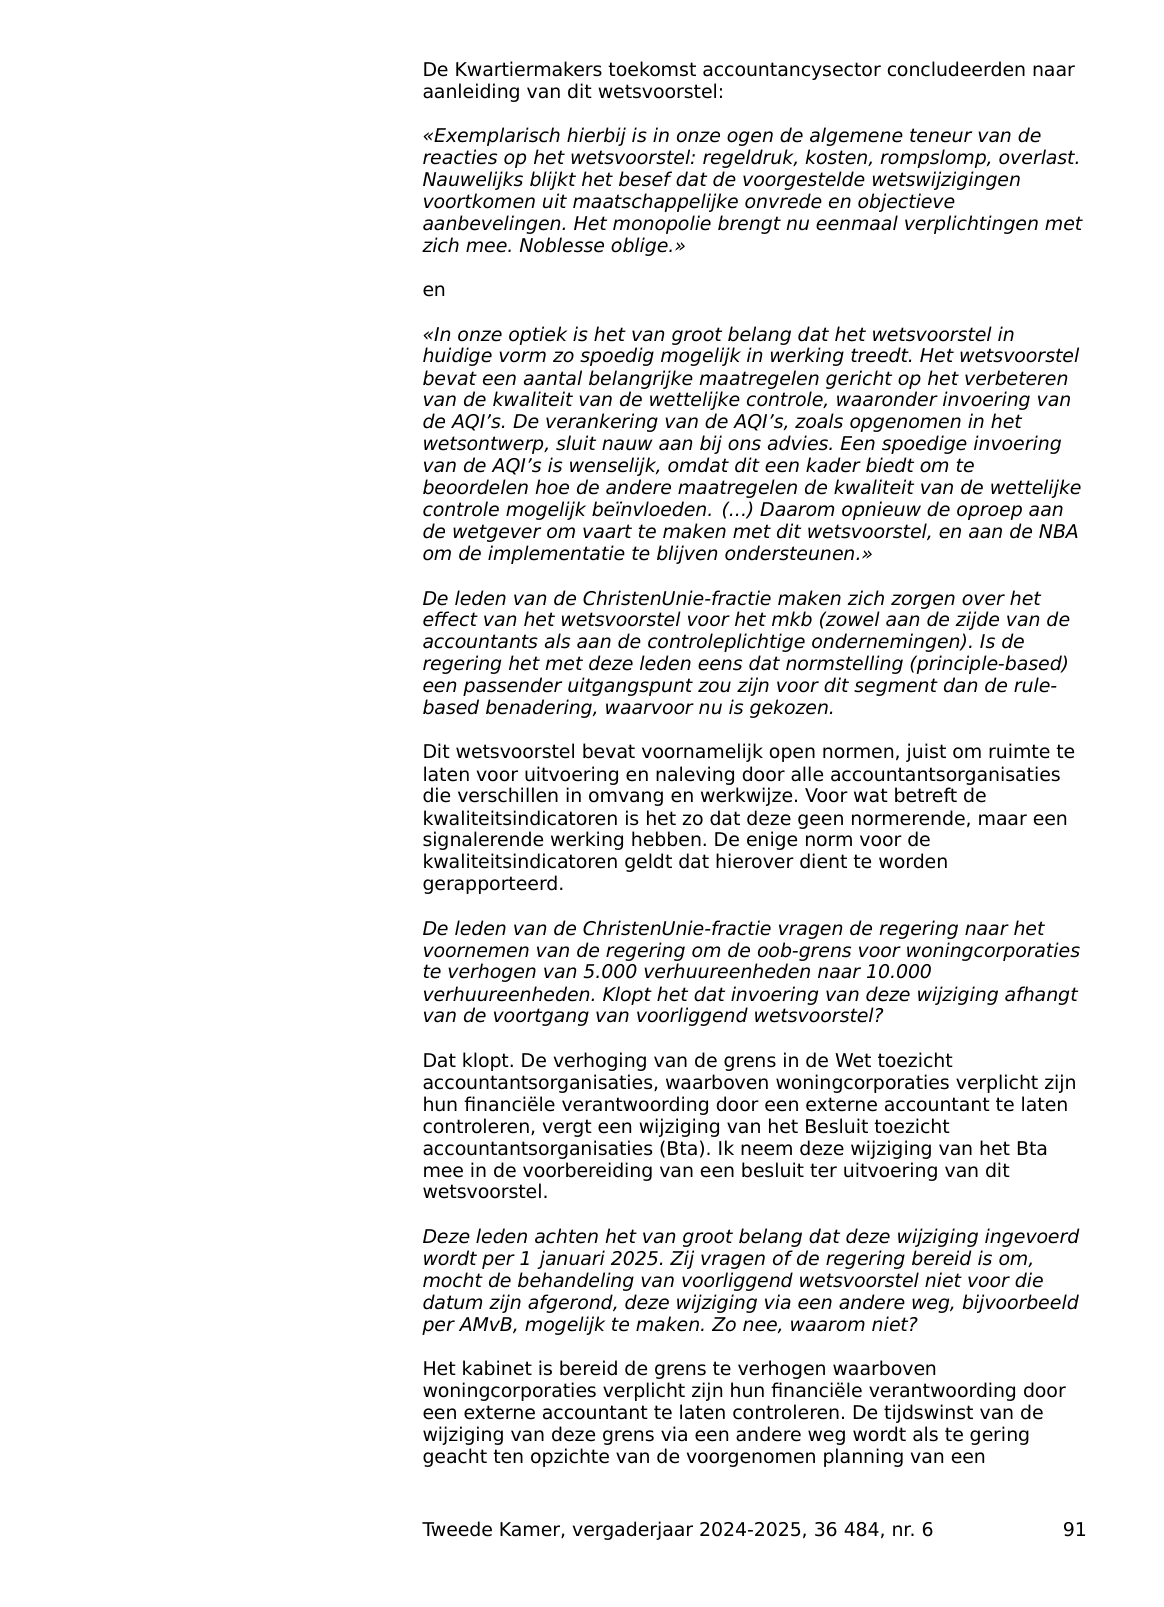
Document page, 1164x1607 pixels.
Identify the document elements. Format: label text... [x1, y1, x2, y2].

text De leden van de ChristenUnie-fractie vragen de regering naar het voornemen van de regering om de oob-grens voor woningcorporaties te verhogen van 5.000 verhuureenheden naar 10.000 verhuureenheden. Klopt het dat invoering van deze wijziging afhangt van de voortgang van voorliggend wetsvoorstel? [422, 917, 1087, 1027]
text Dit wetsvoorstel bevat voornamelijk open normen, juist om ruimte te laten voor uitvoering en naleving door alle accountantsorganisaties die verschillen in omvang en werkwijze. Voor wat betreft de kwaliteitsindicatoren is het zo dat deze geen normerende, maar een signalerende werking hebben. De enige norm voor de kwaliteitsindicatoren geldt dat hierover dient te worden gerapporteerd. [422, 741, 1087, 895]
text De leden van de ChristenUnie-fractie maken zich zorgen over het effect van het wetsvoorstel voor het mkb (zowel aan de zijde van de accountants als aan de controleplichtige ondernemingen). Is de regering het met deze leden eens dat normstelling (principle-based) een passender uitgangspunt zou zijn voor dit segment dan de rule-based benadering, waarvoor nu is gekozen. [422, 587, 1087, 719]
text Deze leden achten het van groot belang dat deze wijziging ingevoerd wordt per 1 januari 2025. Zij vragen of de regering bereid is om, mocht de behandeling van voorliggend wetsvoorstel niet voor die datum zijn afgerond, deze wijziging via een andere weg, bijvoorbeeld per AMvB, mogelijk te maken. Zo nee, waarom niet? [422, 1226, 1087, 1336]
text «Exemplarisch hierbij is in onze ogen de algemene teneur van de reacties op het wetsvoorstel: regeldruk, kosten, rompslomp, overlast. Nauwelijks blijkt het besef dat de voorgestelde wetswijzigingen voortkomen uit maatschappelijke onvrede en objectieve aanbevelingen. Het monopolie brengt nu eenmaal verplichtingen met zich mee. Noblesse oblige.» [422, 125, 1087, 257]
text Het kabinet is bereid de grens te verhogen waarboven woningcorporaties verplicht zijn hun financiële verantwoording door een externe accountant te laten controleren. De tijdswinst van de wijziging van deze grens via een andere weg wordt als te gering geacht ten opzichte van de voorgenomen planning van een [422, 1358, 1087, 1468]
text «In onze optiek is het van groot belang dat het wetsvoorstel in huidige vorm zo spoedig mogelijk in werking treedt. Het wetsvoorstel bevat een aantal belangrijke maatregelen gericht op het verbeteren van de kwaliteit van de wettelijke controle, waaronder invoering van de AQI’s. De verankering van de AQI’s, zoals opgenomen in het wetsontwerp, sluit nauw aan bij ons advies. Een spoedige invoering van de AQI’s is wenselijk, omdat dit een kader biedt om te beoordelen hoe de andere maatregelen de kwaliteit van de wettelijke controle mogelijk beïnvloeden. (...) Daarom opnieuw de oproep aan de wetgever om vaart te maken met dit wetsvoorstel, en aan de NBA om de implementatie te blijven ondersteunen.» [422, 323, 1087, 565]
text De Kwartiermakers toekomst accountancysector concludeerden naar aanleiding van dit wetsvoorstel: [422, 59, 1087, 103]
text en [422, 279, 1087, 301]
text Dat klopt. De verhoging van de grens in de Wet toezicht accountantsorganisaties, waarboven woningcorporaties verplicht zijn hun financiële verantwoording door een externe accountant te laten controleren, vergt een wijziging van het Besluit toezicht accountantsorganisaties (Bta). Ik neem deze wijziging van het Bta mee in de voorbereiding van een besluit ter uitvoering van dit wetsvoorstel. [422, 1049, 1087, 1203]
